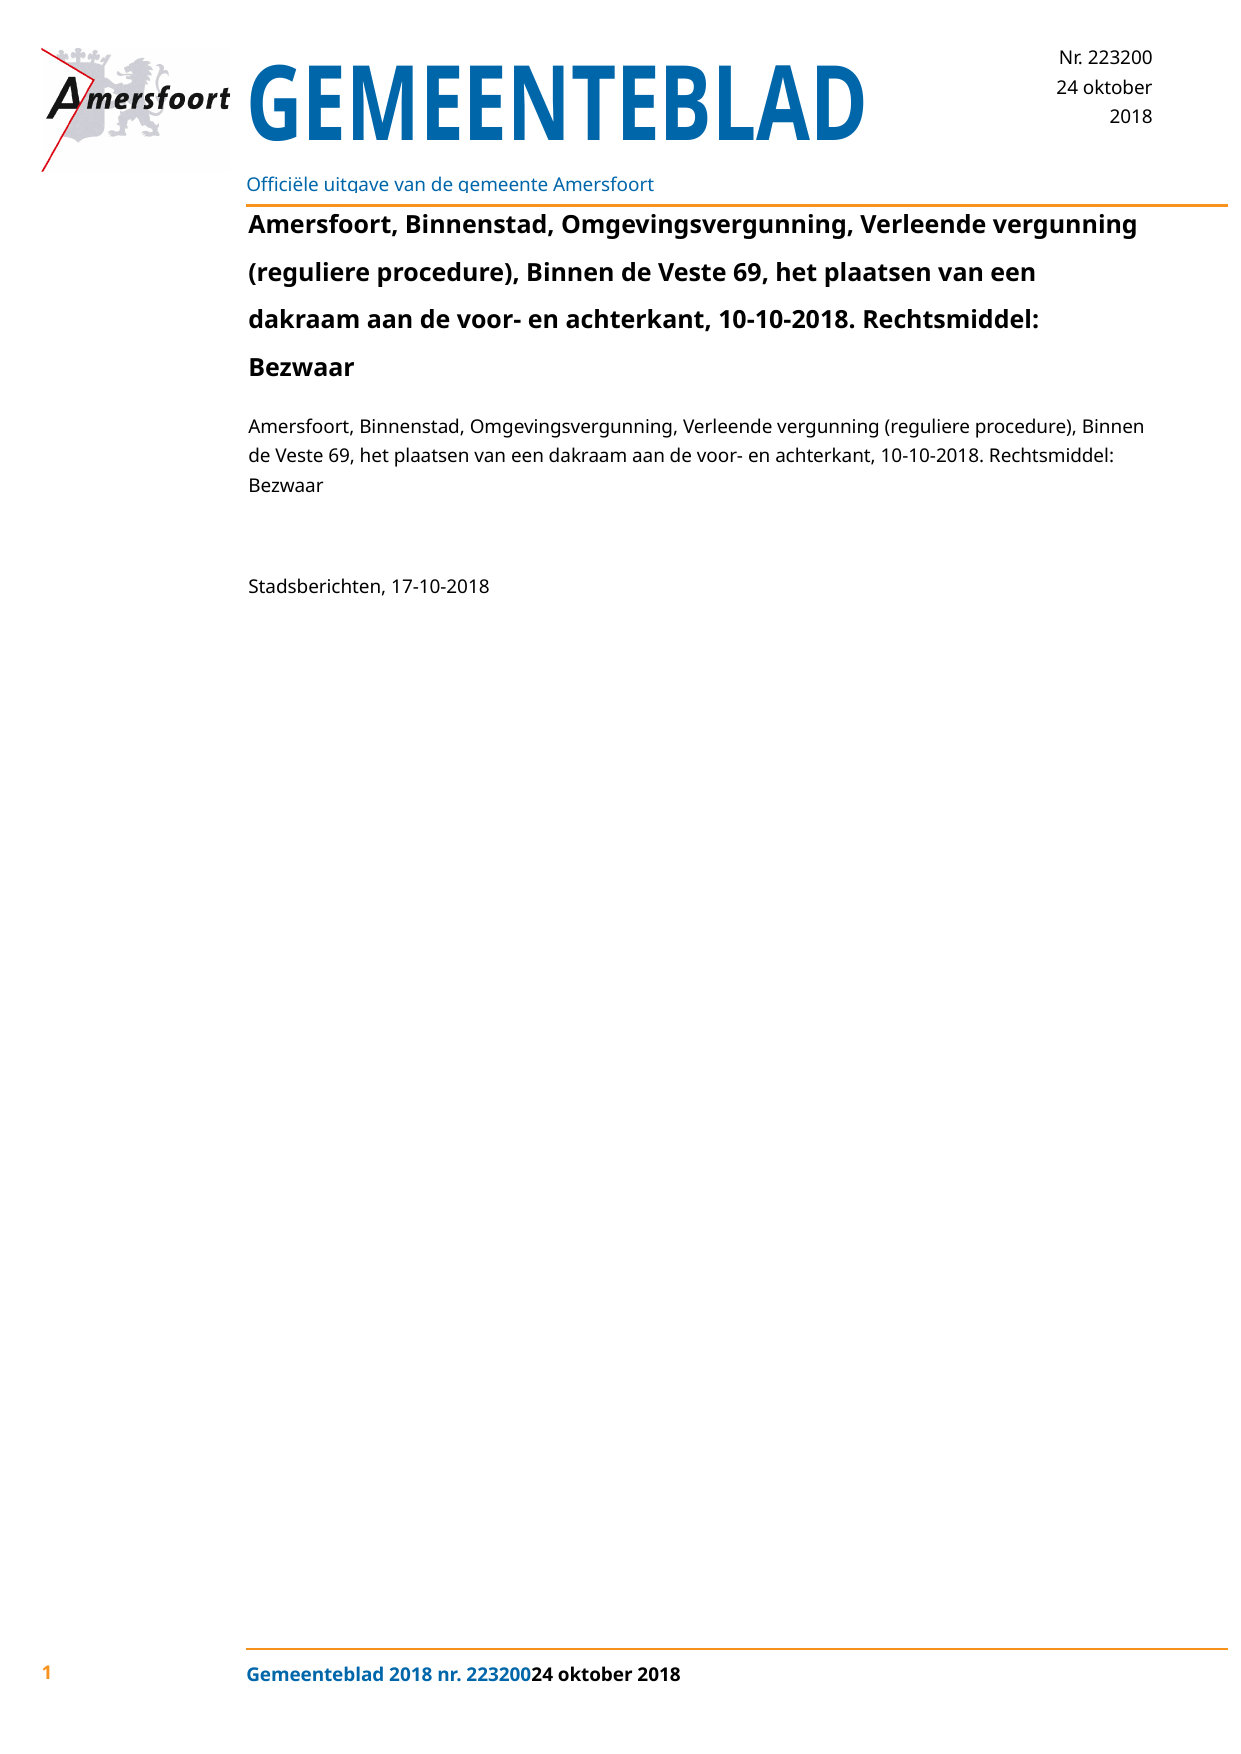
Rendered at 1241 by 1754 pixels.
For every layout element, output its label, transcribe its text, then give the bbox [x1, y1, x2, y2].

text Amersfoort, Binnenstad, Omgevingsvergunning, Verleende vergunning (reguliere procedure), Binnen de Veste 69, het plaatsen van een dakraam aan de voor- en achterkant, 10-10-2018. Rechtsmiddel: Bezwaar [248, 413, 1152, 498]
picture [41, 47, 231, 172]
text Amersfoort, Binnenstad, Omgevingsvergunning, Verleende vergunning (reguliere procedure), Binnen de Veste 69, het plaatsen van een dakraam aan de voor- en achterkant, 10-10-2018. Rechtsmiddel: Bezwaar [248, 207, 1152, 384]
text Stadsberichten, 17-10-2018 [248, 573, 1152, 599]
